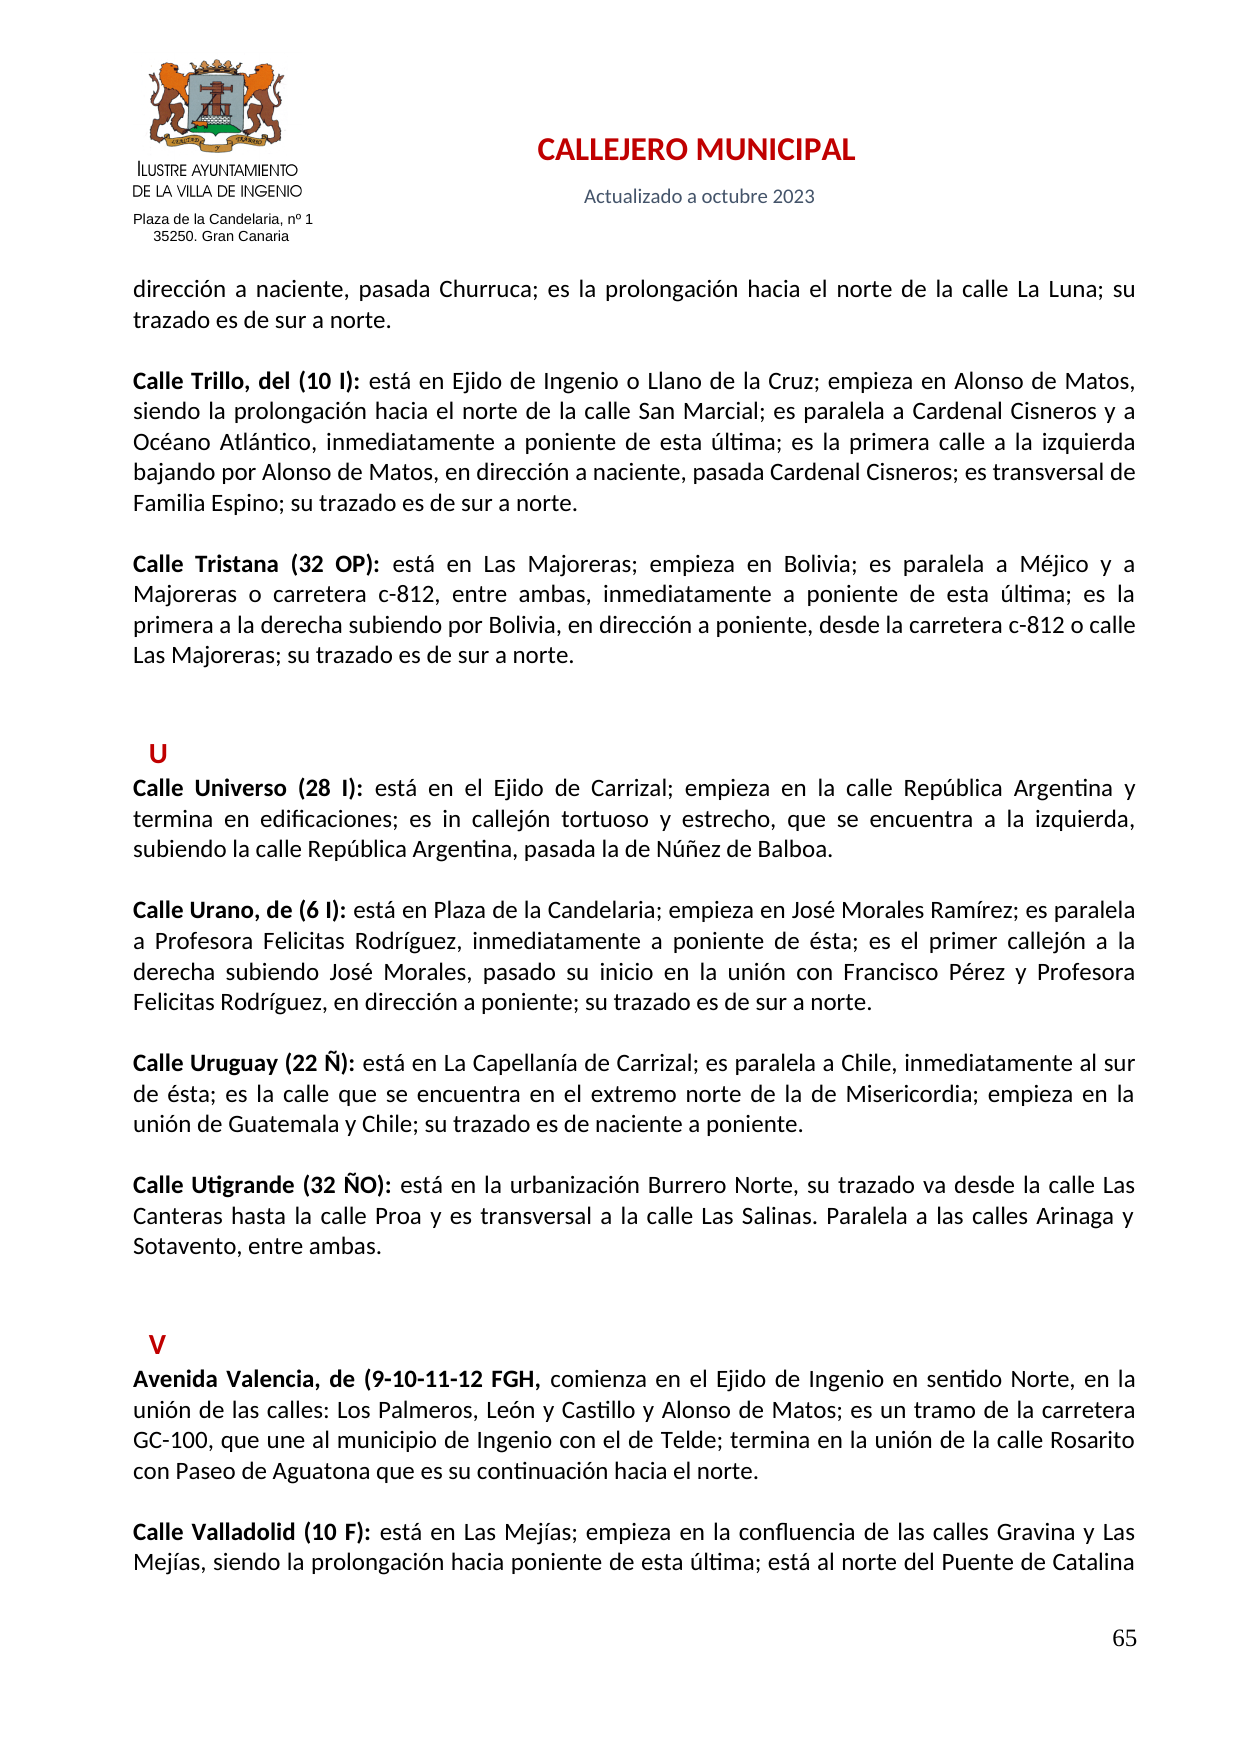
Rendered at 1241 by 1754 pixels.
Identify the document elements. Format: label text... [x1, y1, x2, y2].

text Calle Tristana (32 OP): está en Las Majoreras; empieza en Bolivia; es paralela a Méjico y a Majoreras o carretera c-812, entre ambas, inmediatamente a poniente de esta última; es la primera a la derecha subiendo por Bolivia, en dirección a poniente, desde la carretera c-812 o calle Las Majoreras; su trazado es de sur a norte. [133, 548, 1137, 670]
text V [148, 1326, 1154, 1362]
text Avenida Valencia, de (9-10-11-12 FGH, comienza en el Ejido de Ingenio en sentido Norte, en la unión de las calles: Los Palmeros, León y Castillo y Alonso de Matos; es un tramo de la carretera GC-100, que une al municipio de Ingenio con el de Telde; termina en la unión de la calle Rosarito con Paseo de Aguatona que es su continuación hacia el norte. [133, 1363, 1137, 1486]
text dirección a naciente, pasada Churruca; es la prolongación hacia el norte de la calle La Luna; su trazado es de sur a norte. [133, 273, 1137, 334]
text Calle Trillo, del (10 I): está en Ejido de Ingenio o Llano de la Cruz; empieza en Alonso de Matos, siendo la prolongación hacia el norte de la calle San Marcial; es paralela a Cardenal Cisneros y a Océano Atlántico, inmediatamente a poniente de esta última; es la primera calle a la izquierda bajando por Alonso de Matos, en dirección a naciente, pasada Cardenal Cisneros; es transversal de Familia Espino; su trazado es de sur a norte. [133, 365, 1137, 517]
text Calle Universo (28 I): está en el Ejido de Carrizal; empieza en la calle República Argentina y termina en edificaciones; es in callejón tortuoso y estrecho, que se encuentra a la izquierda, subiendo la calle República Argentina, pasada la de Núñez de Balboa. [133, 773, 1137, 864]
text U [148, 735, 1154, 771]
text Calle Utigrande (32 ÑO): está en la urbanización Burrero Norte, su trazado va desde la calle Las Canteras hasta la calle Proa y es transversal a la calle Las Salinas. Paralela a las calles Arinaga y Sotavento, entre ambas. [133, 1169, 1137, 1261]
text Calle Urano, de (6 I): está en Plaza de la Candelaria; empieza en José Morales Ramírez; es paralela a Profesora Felicitas Rodríguez, inmediatamente a poniente de ésta; es el primer callejón a la derecha subiendo José Morales, pasado su inicio en la unión con Francisco Pérez y Profesora Felicitas Rodríguez, en dirección a poniente; su trazado es de sur a norte. [133, 895, 1137, 1017]
text Calle Valladolid (10 F): está en Las Mejías; empieza en la confluencia de las calles Gravina y Las Mejías, siendo la prolongación hacia poniente de esta última; está al norte del Puente de Catalina [133, 1516, 1137, 1577]
text Calle Uruguay (22 Ñ): está en La Capellanía de Carrizal; es paralela a Chile, inmediatamente al sur de ésta; es la calle que se encuentra en el extremo norte de la de Misericordia; empieza en la unión de Guatemala y Chile; su trazado es de naciente a poniente. [133, 1047, 1137, 1139]
